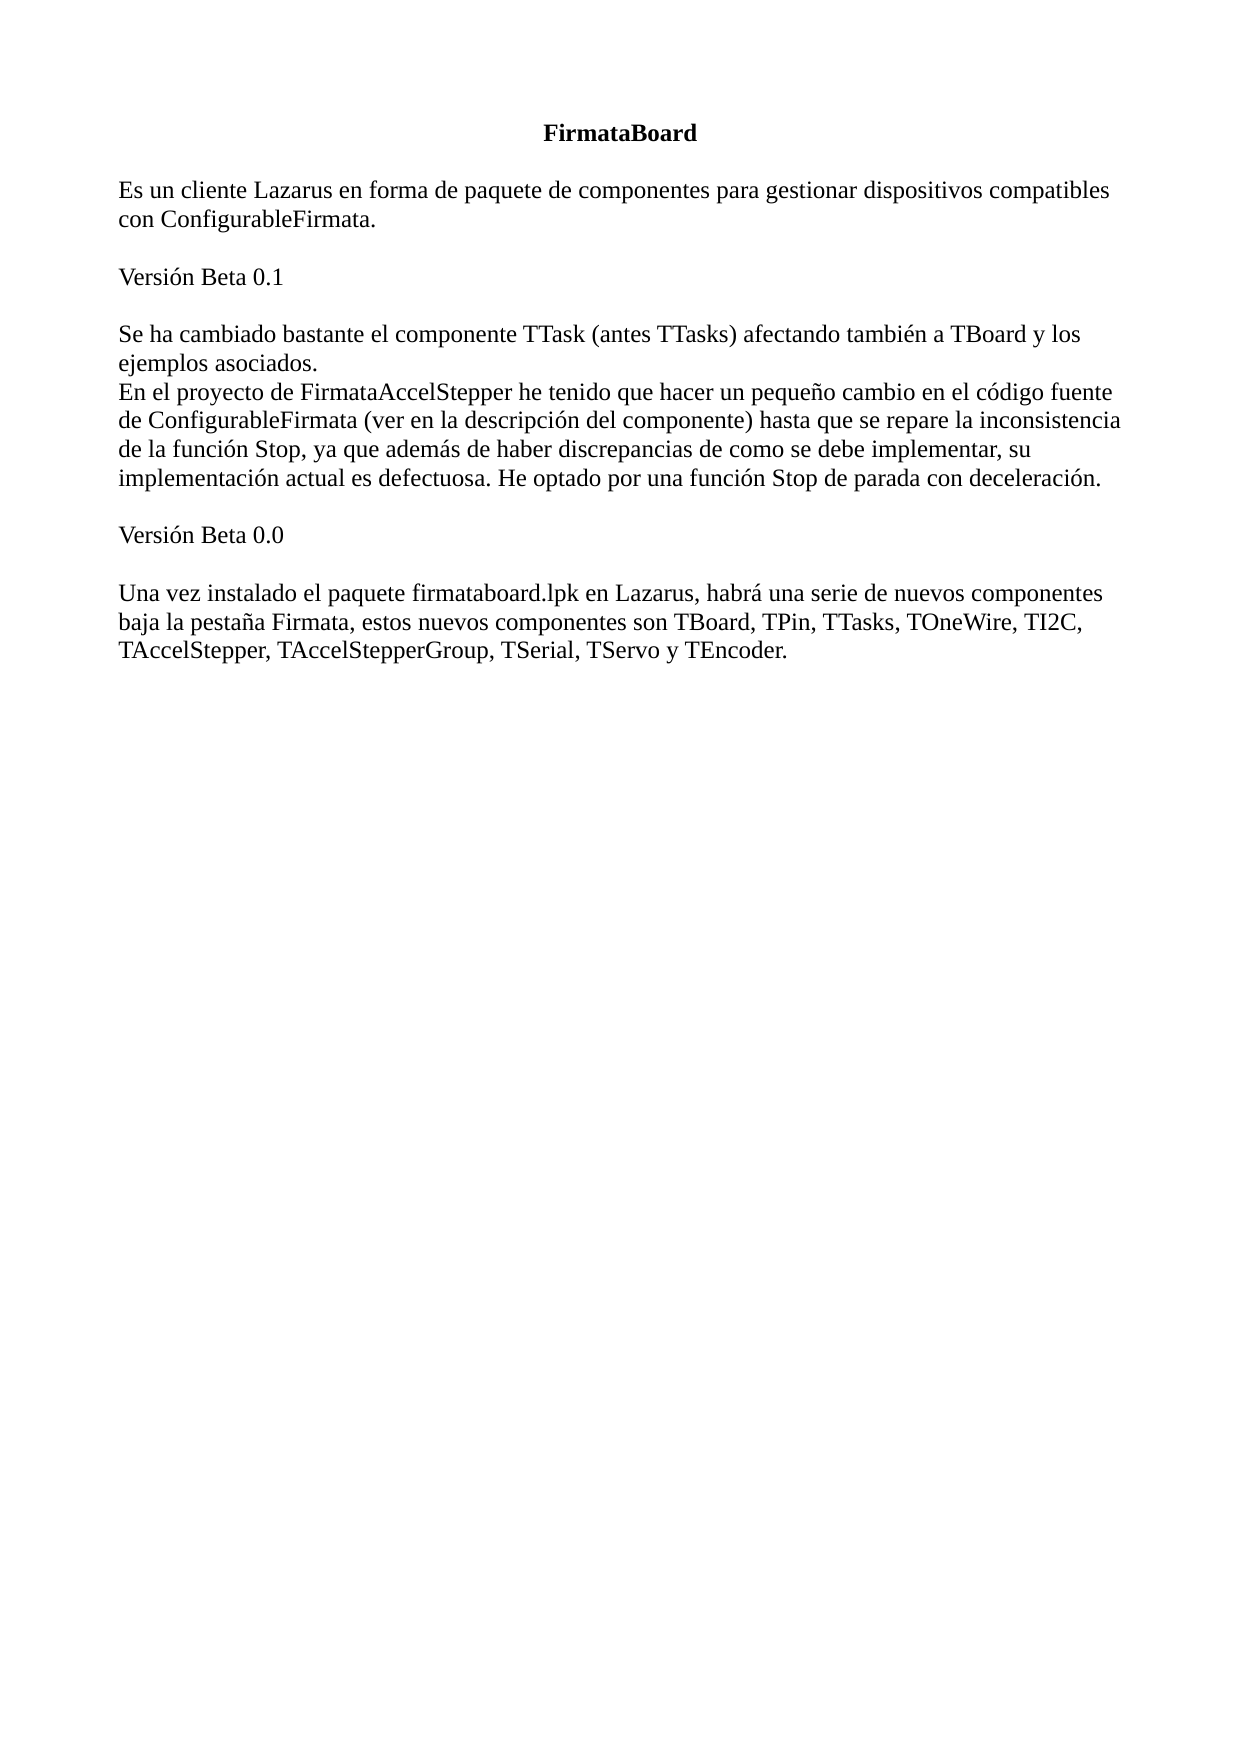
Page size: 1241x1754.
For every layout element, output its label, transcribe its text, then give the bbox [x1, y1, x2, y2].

text Una vez instalado el paquete firmataboard.lpk en Lazarus, habrá una serie de nuevos componentes baja la pestaña Firmata, estos nuevos componentes son TBoard, TPin, TTasks, TOneWire, TI2C, TAccelStepper, TAccelStepperGroup, TSerial, TServo y TEncoder. [118, 578, 1122, 664]
text Versión Beta 0.1 [118, 262, 1122, 291]
text En el proyecto de FirmataAccelStepper he tenido que hacer un pequeño cambio en el código fuente de ConfigurableFirmata (ver en la descripción del componente) hasta que se repare la inconsistencia de la función Stop, ya que además de haber discrepancias de como se debe implementar, su implementación actual es defectuosa. He optado por una función Stop de parada con deceleración. [118, 377, 1122, 492]
text Versión Beta 0.0 [118, 521, 1122, 549]
text FirmataBoard [118, 118, 1122, 147]
text Se ha cambiado bastante el componente TTask (antes TTasks) afectando también a TBoard y los ejemplos asociados. [118, 319, 1122, 377]
text Es un cliente Lazarus en forma de paquete de componentes para gestionar dispositivos compatibles con ConfigurableFirmata. [118, 176, 1122, 233]
